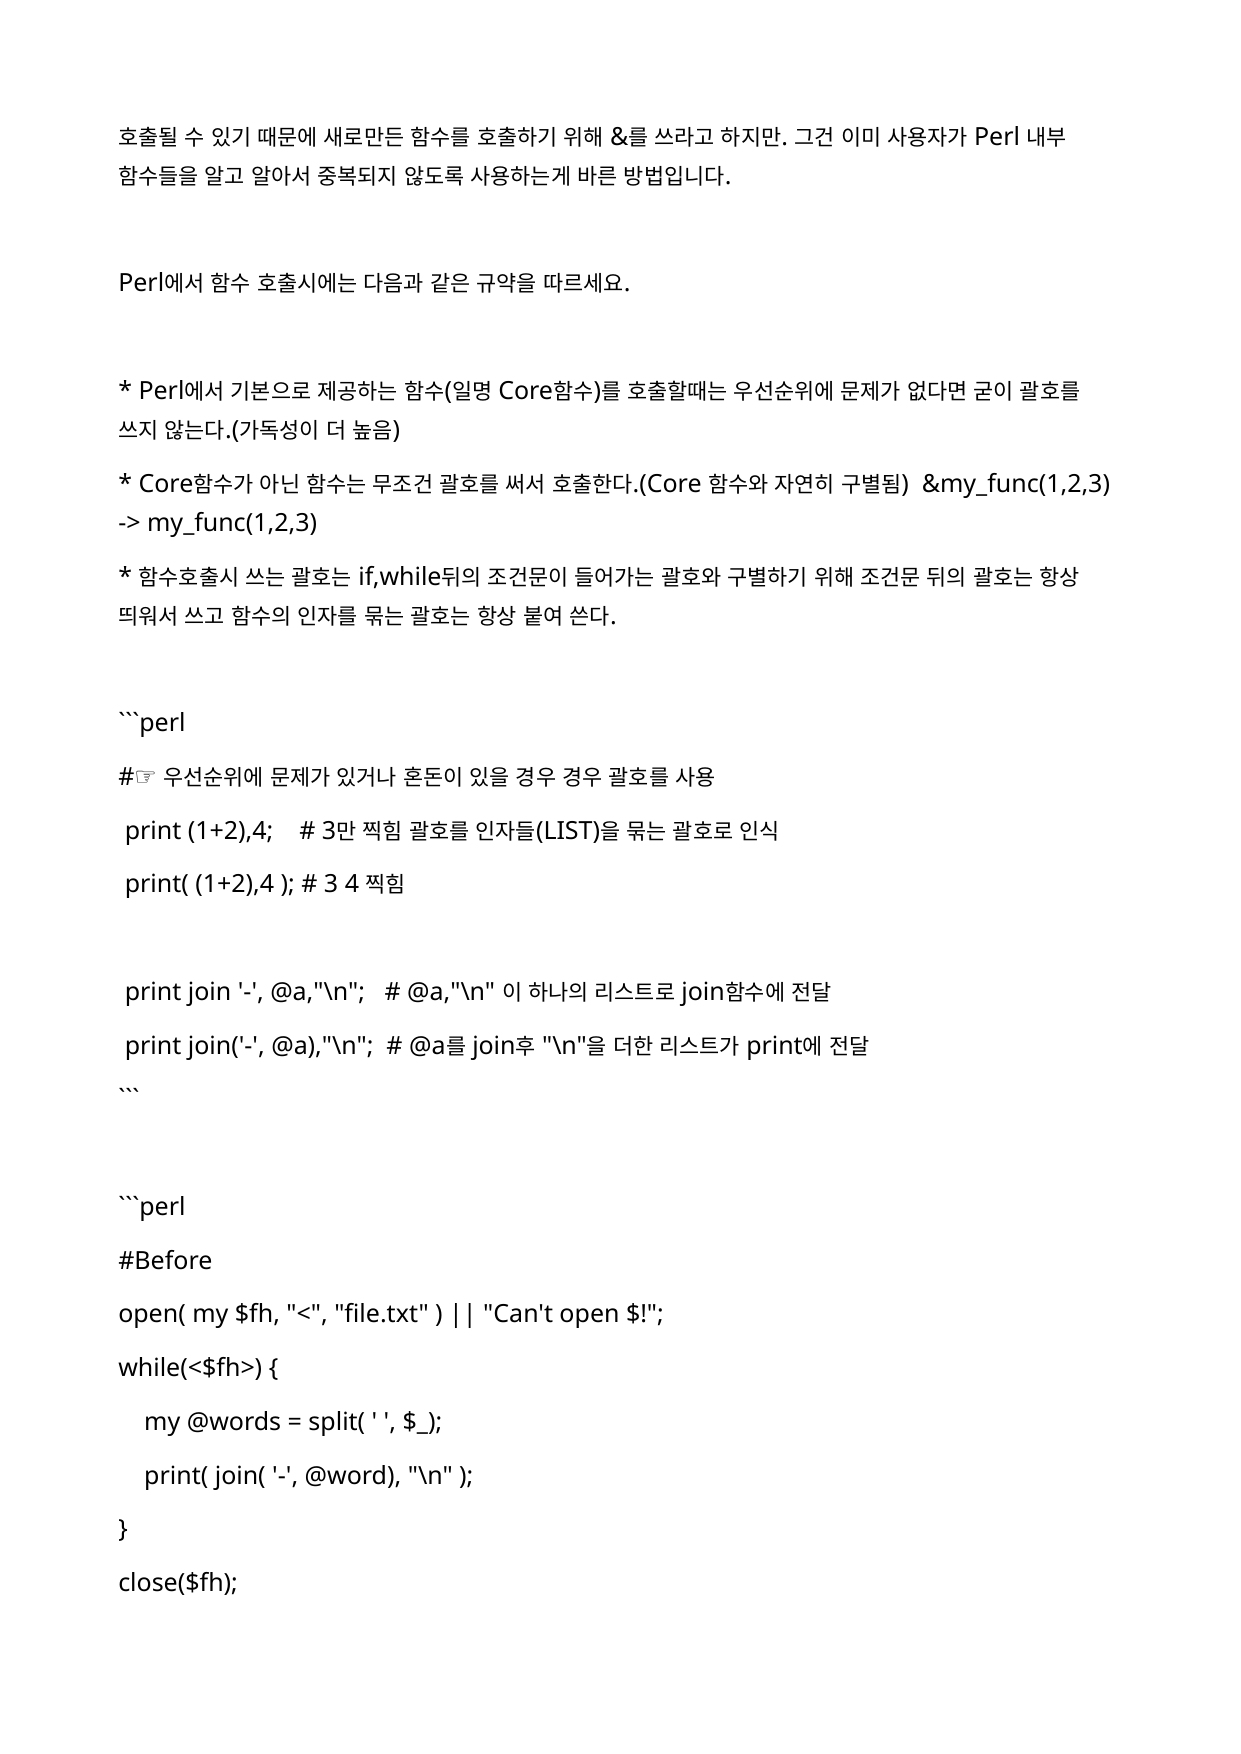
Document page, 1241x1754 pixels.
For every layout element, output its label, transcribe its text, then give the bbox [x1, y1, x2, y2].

text open( my $fh, "<", "file.txt" ) || "Can't open $!"; [118, 1296, 1122, 1330]
text 호출될 수 있기 때문에 새로만든 함수를 호출하기 위해 &를 쓰라고 하지만. 그건 이미 사용자가 Perl 내부 함수들을 알고 알아서 중복되지 않도록 사용하는게 바른 방법입니다. [118, 118, 1122, 191]
text * Perl에서 기본으로 제공하는 함수(일명 Core함수)를 호출할때는 우선순위에 문제가 없다면 굳이 괄호를 쓰지 않는다.(가독성이 더 높음) [118, 372, 1122, 446]
text print join '-', @a,"\n"; # @a,"\n" 이 하나의 리스트로 join함수에 전달 [118, 973, 1122, 1008]
text #Before [118, 1242, 1122, 1276]
text ```perl [118, 705, 1122, 739]
text * 함수호출시 쓰는 괄호는 if,while뒤의 조건문이 들어가는 괄호와 구별하기 위해 조건문 뒤의 괄호는 항상 띄워서 쓰고 함수의 인자를 묶는 괄호는 항상 붙여 쓴다. [118, 558, 1122, 631]
text ``` [118, 1081, 1122, 1115]
text print( join( '-', @word), "\n" ); [118, 1457, 1122, 1491]
text close($fh); [118, 1565, 1122, 1599]
text print join('-', @a),"\n"; # @a를 join후 "\n"을 더한 리스트가 print에 전달 [118, 1027, 1122, 1061]
text print (1+2),4; # 3만 찍힘 괄호를 인자들(LIST)을 묶는 괄호로 인식 [118, 812, 1122, 846]
text while(<$fh>) { [118, 1350, 1122, 1384]
text ```perl [118, 1188, 1122, 1223]
text } [118, 1511, 1122, 1545]
text * Core함수가 아닌 함수는 무조건 괄호를 써서 호출한다.(Core 함수와 자연히 구별됨) &my_func(1,2,3) -> my_func(1,2,3) [118, 465, 1122, 538]
text #☞ 우선순위에 문제가 있거나 혼돈이 있을 경우 경우 괄호를 사용 [118, 758, 1122, 793]
text my @words = split( ' ', $_); [118, 1403, 1122, 1438]
text Perl에서 함수 호출시에는 다음과 같은 규약을 따르세요. [118, 265, 1122, 299]
text print( (1+2),4 ); # 3 4 찍힘 [118, 866, 1122, 900]
